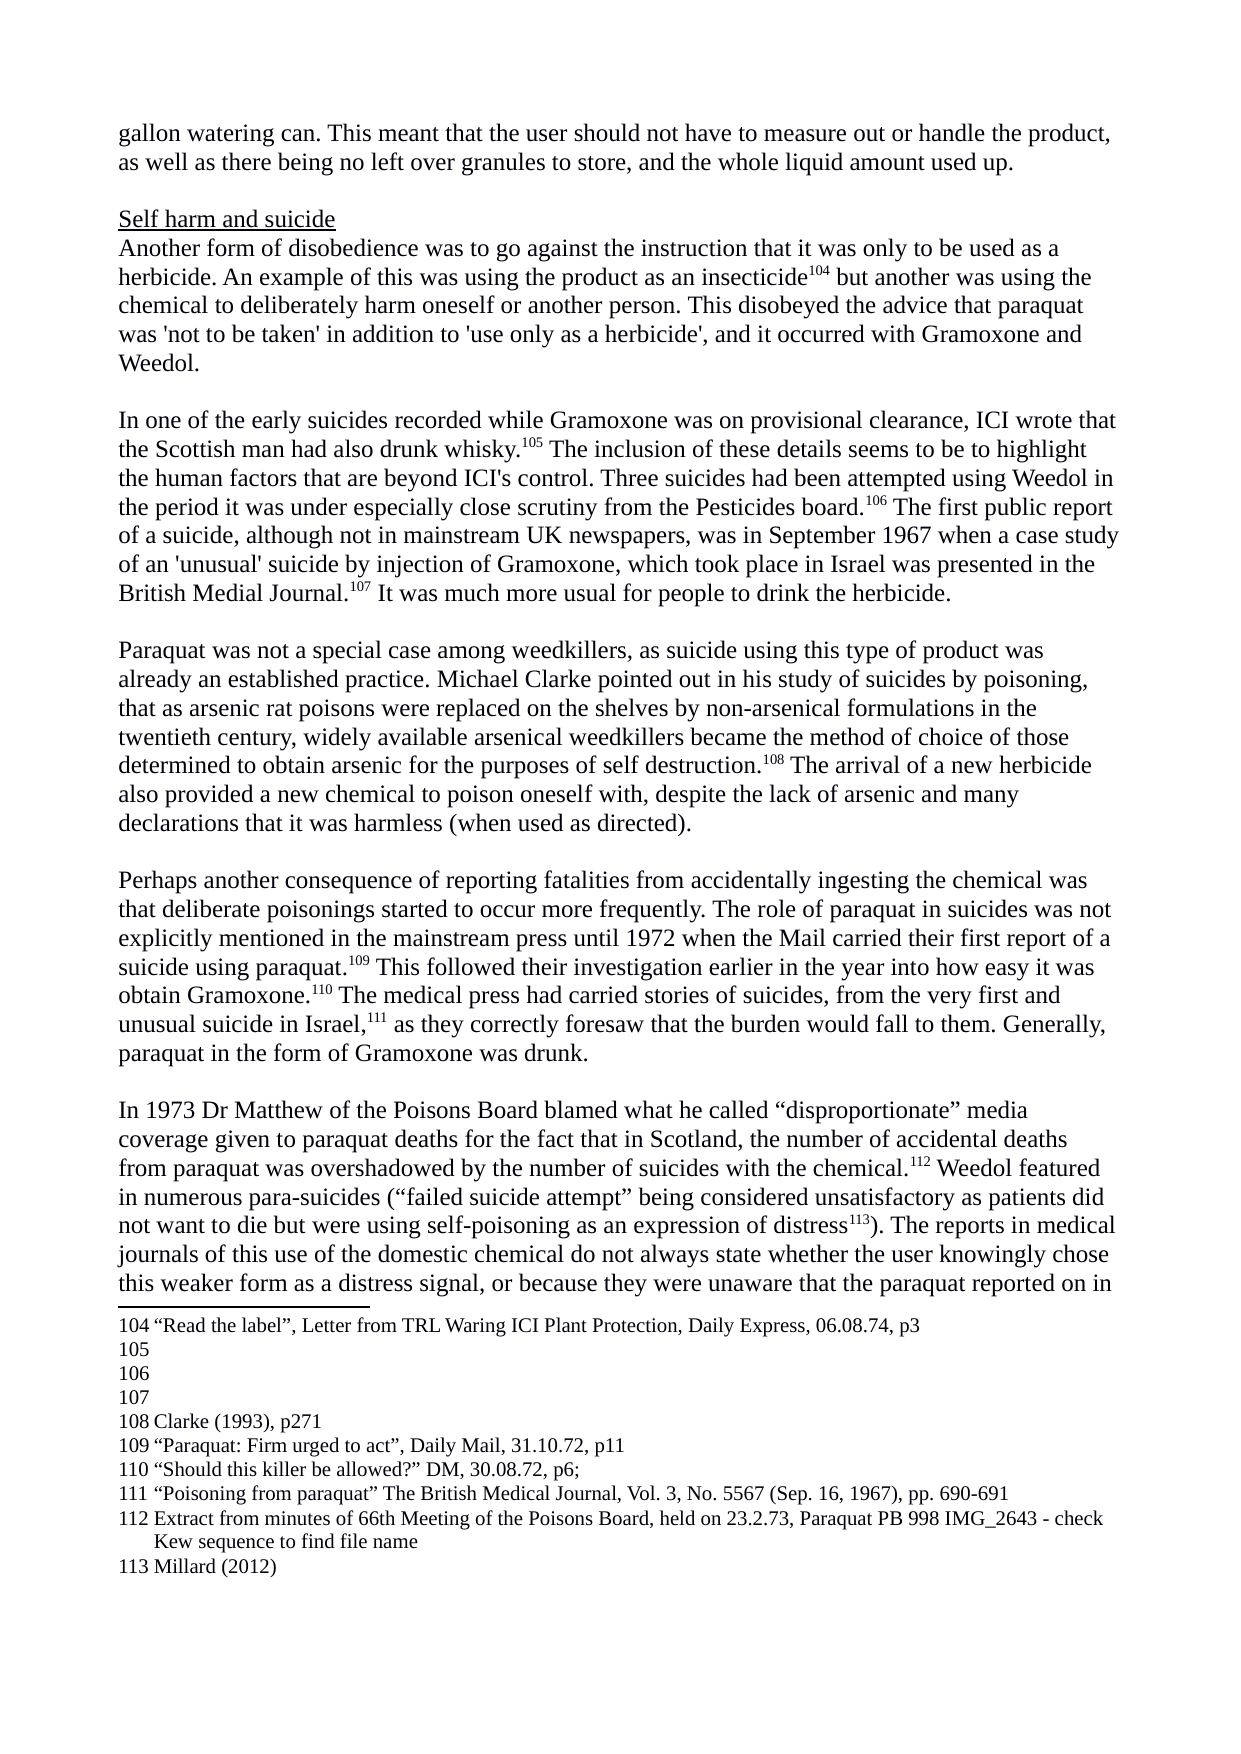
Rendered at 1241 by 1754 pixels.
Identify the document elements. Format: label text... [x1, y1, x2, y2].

text Extract from minutes of 66th Meeting of the Poisons Board, held on 23.2.73, Paraquat PB 998 IMG_2643 - check Kew sequence to find file name [118, 1505, 1122, 1553]
text Self harm and suicide [118, 204, 1122, 233]
text Clarke (1993), p271 [118, 1409, 1122, 1433]
text gallon watering can. This meant that the user should not have to measure out or handle the product, as well as there being no left over granules to store, and the whole liquid amount used up. [118, 118, 1122, 176]
text “Should this killer be allowed?” DM, 30.08.72, p6; [118, 1457, 1122, 1481]
text “Paraquat: Firm urged to act”, Daily Mail, 31.10.72, p11 [118, 1433, 1122, 1457]
text In one of the early suicides recorded while Gramoxone was on provisional clearance, ICI wrote that the Scottish man had also drunk whisky. The inclusion of these details seems to be to highlight the human factors that are beyond ICI's control. Three suicides had been attempted using Weedol in the period it was under especially close scrutiny from the Pesticides board. The first public report of a suicide, although not in mainstream UK newspapers, was in September 1967 when a case study of an 'unusual' suicide by injection of Gramoxone, which took place in Israel was presented in the British Medial Journal. It was much more usual for people to drink the herbicide. [118, 406, 1122, 607]
text Paraquat was not a special case among weedkillers, as suicide using this type of product was already an established practice. Michael Clarke pointed out in his study of suicides by poisoning, that as arsenic rat poisons were replaced on the shelves by non-arsenical formulations in the twentieth century, widely available arsenical weedkillers became the method of choice of those determined to obtain arsenic for the purposes of self destruction. The arrival of a new herbicide also provided a new chemical to poison oneself with, despite the lack of arsenic and many declarations that it was harmless (when used as directed). [118, 636, 1122, 837]
text “Poisoning from paraquat” The British Medical Journal, Vol. 3, No. 5567 (Sep. 16, 1967), pp. 690-691 [118, 1481, 1122, 1505]
text “Read the label”, Letter from TRL Waring ICI Plant Protection, Daily Express, 06.08.74, p3 [118, 1313, 1122, 1337]
text Millard (2012) [118, 1553, 1122, 1578]
text In 1973 Dr Matthew of the Poisons Board blamed what he called “disproportionate” media coverage given to paraquat deaths for the fact that in Scotland, the number of accidental deaths from paraquat was overshadowed by the number of suicides with the chemical. Weedol featured in numerous para-suicides (“failed suicide attempt” being considered unsatisfactory as patients did not want to die but were using self-poisoning as an expression of distress). The reports in medical journals of this use of the domestic chemical do not always state whether the user knowingly chose this weaker form as a distress signal, or because they were unaware that the paraquat reported on in [118, 1096, 1122, 1297]
text Another form of disobedience was to go against the instruction that it was only to be used as a herbicide. An example of this was using the product as an insecticide but another was using the chemical to deliberately harm oneself or another person. This disobeyed the advice that paraquat was 'not to be taken' in addition to 'use only as a herbicide', and it occurred with Gramoxone and Weedol. [118, 233, 1122, 377]
text Perhaps another consequence of reporting fatalities from accidentally ingesting the chemical was that deliberate poisonings started to occur more frequently. The role of paraquat in suicides was not explicitly mentioned in the mainstream press until 1972 when the Mail carried their first report of a suicide using paraquat. This followed their investigation earlier in the year into how easy it was obtain Gramoxone. The medical press had carried stories of suicides, from the very first and unusual suicide in Israel, as they correctly foresaw that the burden would fall to them. Generally, paraquat in the form of Gramoxone was drunk. [118, 866, 1122, 1067]
